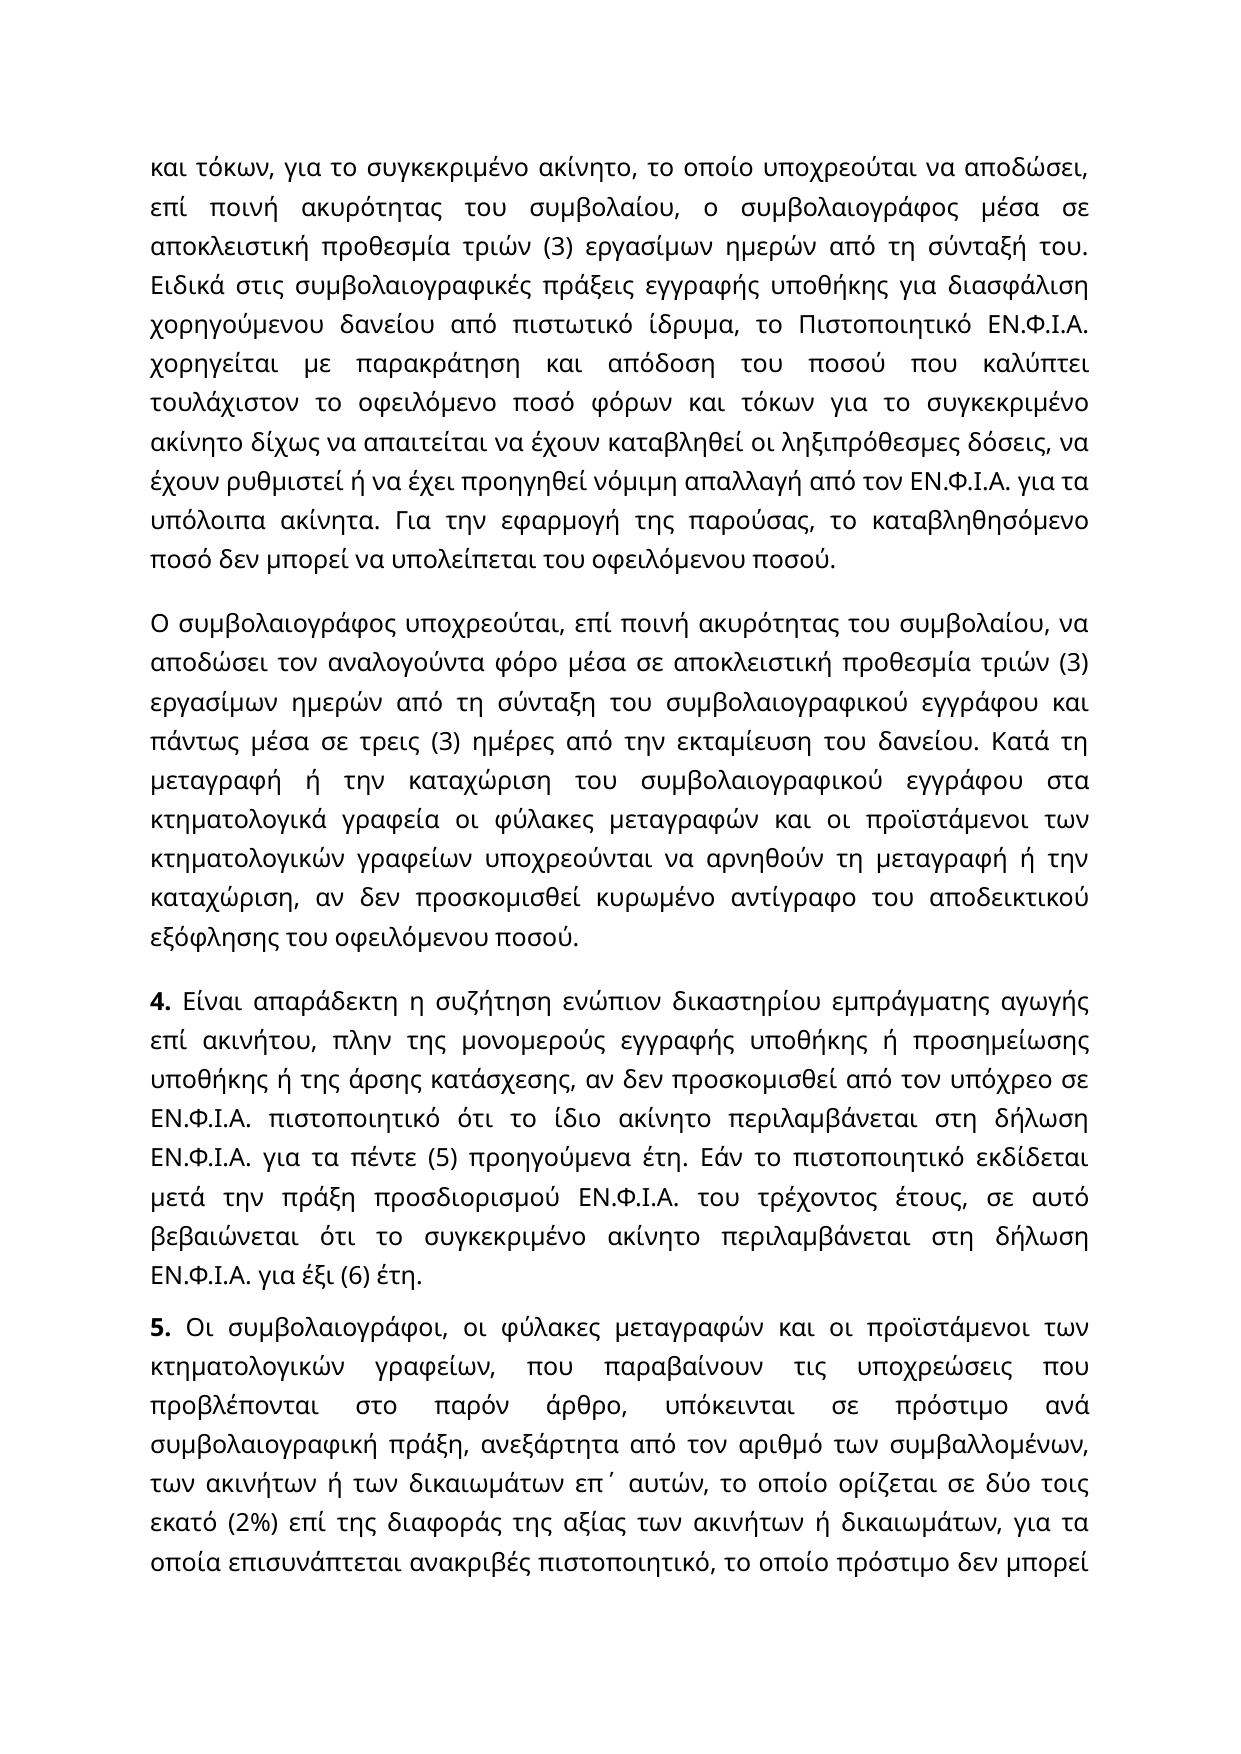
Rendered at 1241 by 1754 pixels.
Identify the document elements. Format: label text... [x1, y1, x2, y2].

text και τόκων, για το συγκεκριμένο ακίνητο, το οποίο υποχρεούται να αποδώσει, επί ποινή ακυρότητας του συμβολαίου, ο συμβολαιογράφος μέσα σε αποκλειστική προθεσμία τριών (3) εργασίμων ημερών από τη σύνταξή του. Ειδικά στις συμβολαιογραφικές πράξεις εγγραφής υποθήκης για διασφάλιση χορηγούμενου δανείου από πιστωτικό ίδρυμα, το Πιστοποιητικό ΕΝ.Φ.Ι.Α. χορηγείται με παρακράτηση και απόδοση του ποσού που καλύπτει τουλάχιστον το οφειλόμενο ποσό φόρων και τόκων για το συγκεκριμένο ακίνητο δίχως να απαιτείται να έχουν καταβληθεί οι ληξιπρόθεσμες δόσεις, να έχουν ρυθμιστεί ή να έχει προηγηθεί νόμιμη απαλλαγή από τον ΕΝ.Φ.Ι.Α. για τα υπόλοιπα ακίνητα. Για την εφαρμογή της παρούσας, το καταβληθησόμενο ποσό δεν μπορεί να υπολείπεται του οφειλόμενου ποσού. [150, 150, 1090, 576]
text Ο συμβολαιογράφος υποχρεούται, επί ποινή ακυρότητας του συμβολαίου, να αποδώσει τον αναλογούντα φόρο μέσα σε αποκλειστική προθεσμία τριών (3) εργασίμων ημερών από τη σύνταξη του συμβολαιογραφικού εγγράφου και πάντως μέσα σε τρεις (3) ημέρες από την εκταμίευση του δανείου. Κατά τη μεταγραφή ή την καταχώριση του συμβολαιογραφικού εγγράφου στα κτηματολογικά γραφεία οι φύλακες μεταγραφών και οι προϊστάμενοι των κτηματολογικών γραφείων υποχρεούνται να αρνηθούν τη μεταγραφή ή την καταχώριση, αν δεν προσκομισθεί κυρωμένο αντίγραφο του αποδεικτικού εξόφλησης του οφειλόμενου ποσού. [150, 606, 1090, 953]
text 5. Οι συμβολαιογράφοι, οι φύλακες μεταγραφών και οι προϊστάμενοι των κτηματολογικών γραφείων, που παραβαίνουν τις υποχρεώσεις που προβλέπονται στο παρόν άρθρο, υπόκεινται σε πρόστιμο ανά συμβολαιογραφική πράξη, ανεξάρτητα από τον αριθμό των συμβαλλομένων, των ακινήτων ή των δικαιωμάτων επ΄ αυτών, το οποίο ορίζεται σε δύο τοις εκατό (2%) επί της διαφοράς της αξίας των ακινήτων ή δικαιωμάτων, για τα οποία επισυνάπτεται ανακριβές πιστοποιητικό, το οποίο πρόστιμο δεν μπορεί [150, 1309, 1090, 1578]
text 4. Είναι απαράδεκτη η συζήτηση ενώπιον δικαστηρίου εμπράγματης αγωγής επί ακινήτου, πλην της μονομερούς εγγραφής υποθήκης ή προσημείωσης υποθήκης ή της άρσης κατάσχεσης, αν δεν προσκομισθεί από τον υπόχρεο σε ΕΝ.Φ.Ι.Α. πιστοποιητικό ότι το ίδιο ακίνητο περιλαμβάνεται στη δήλωση ΕΝ.Φ.Ι.Α. για τα πέντε (5) προηγούμενα έτη. Εάν το πιστοποιητικό εκδίδεται μετά την πράξη προσδιορισμού ΕΝ.Φ.Ι.Α. του τρέχοντος έτους, σε αυτό βεβαιώνεται ότι το συγκεκριμένο ακίνητο περιλαμβάνεται στη δήλωση ΕΝ.Φ.Ι.Α. για έξι (6) έτη. [150, 983, 1090, 1292]
